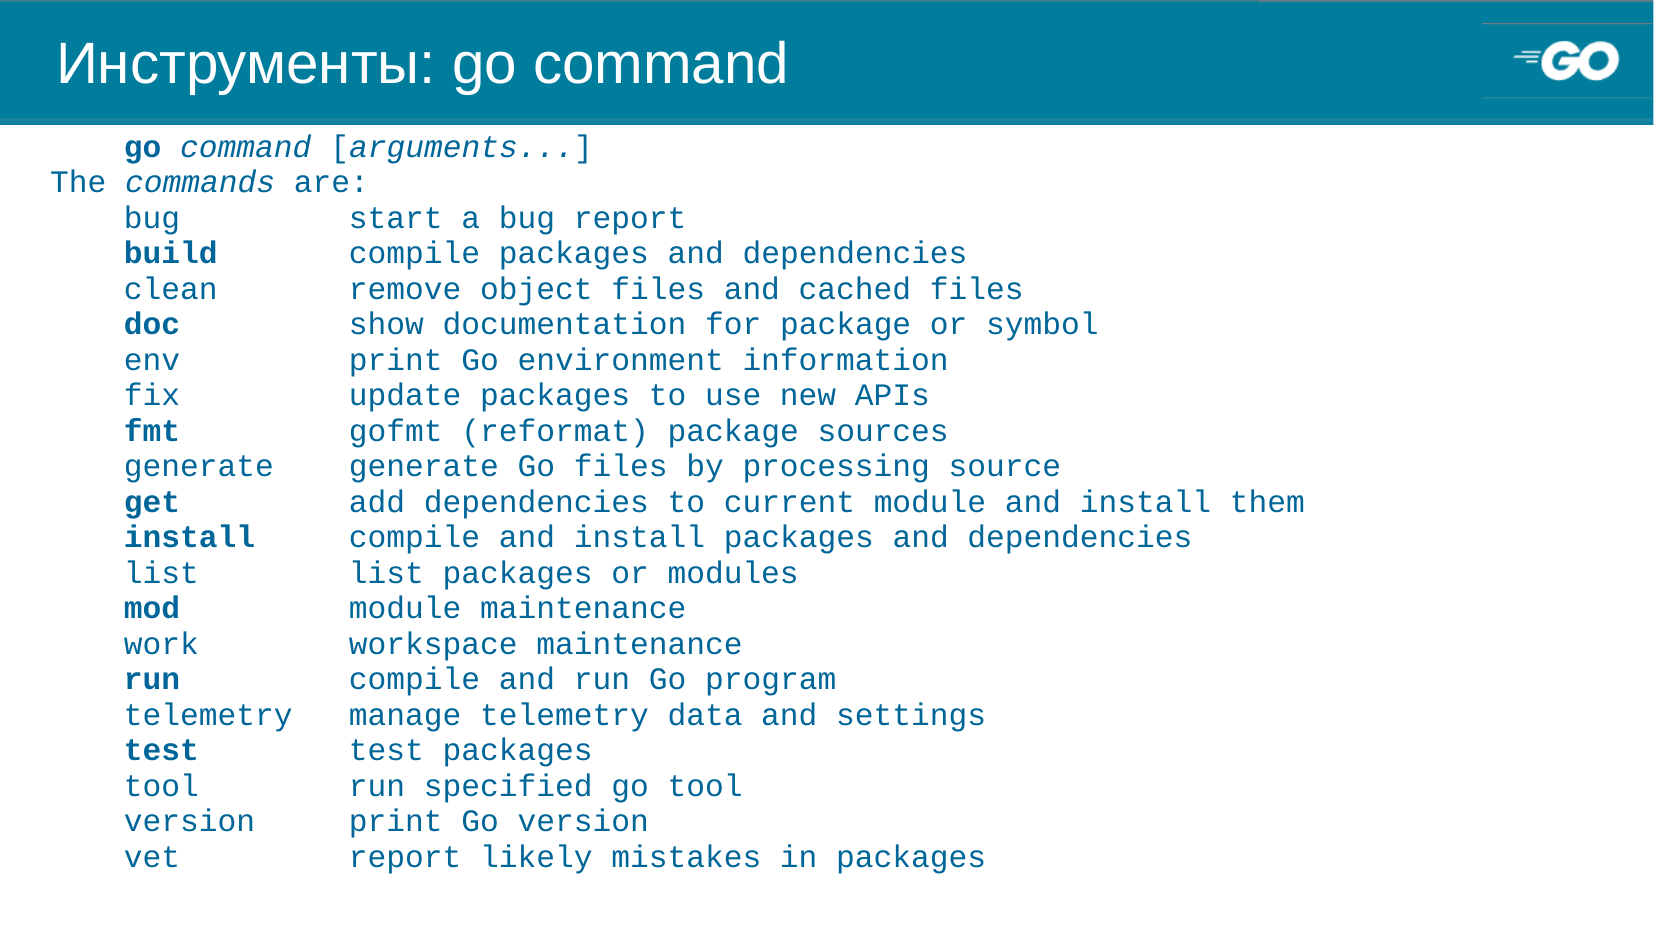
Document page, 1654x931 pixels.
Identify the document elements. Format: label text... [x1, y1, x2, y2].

text_box go command [arguments...] The commands are: bug start a bug report build compile packages and dependencies clean remove object files and cached files doc show documentation for package or symbol env print Go environment information fix update packages to use new APIs fmt gofmt (reformat) package sources generate generate Go files by processing source get add dependencies to current module and install them install compile and install packages and dependencies list list packages or modules mod module maintenance work workspace maintenance run compile and run Go program telemetry manage telemetry data and settings test test packages tool run specified go tool version print Go version vet report likely mistakes in packages [35, 124, 1619, 898]
text_box Инструменты: go command [41, 23, 1495, 104]
picture [1542, 41, 1619, 81]
